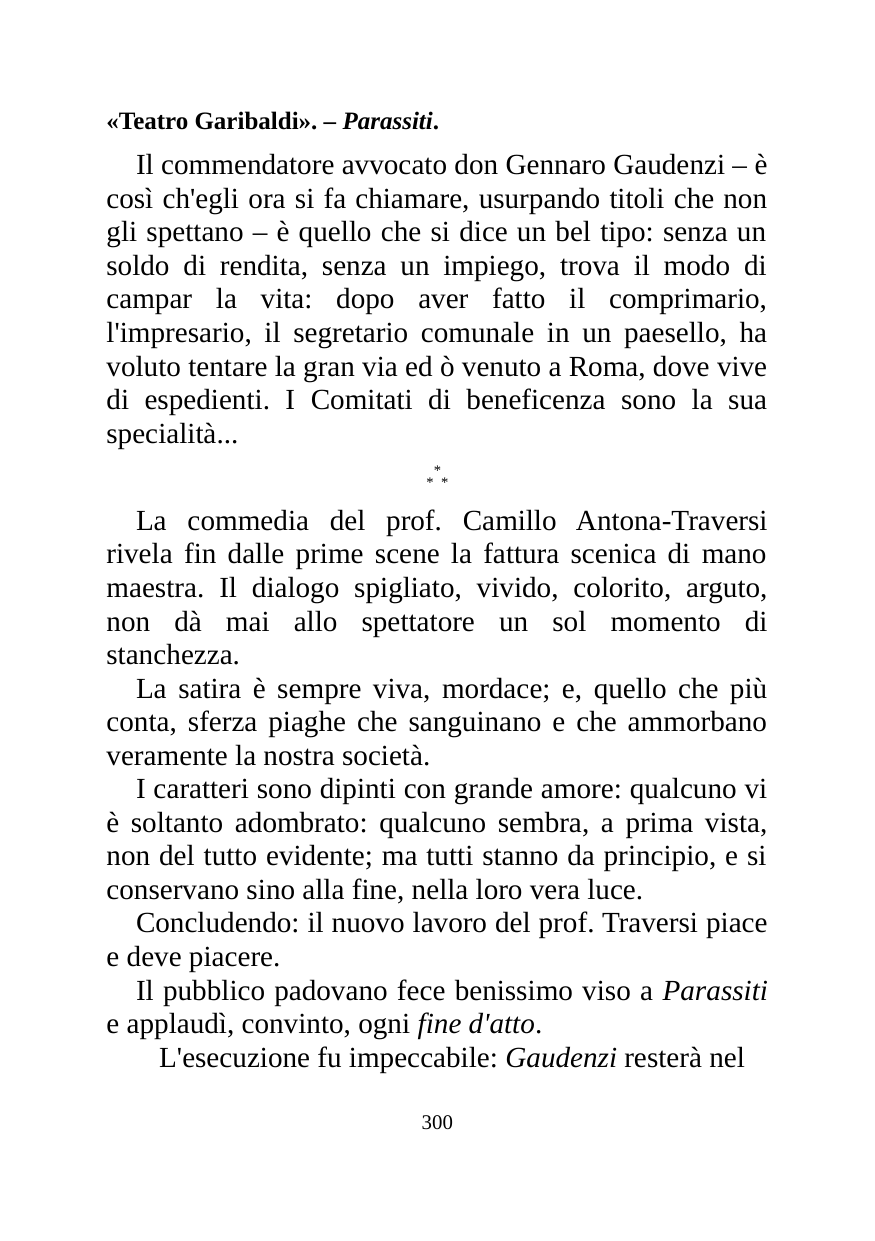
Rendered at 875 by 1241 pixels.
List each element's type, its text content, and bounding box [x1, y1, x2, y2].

text Concludendo: il nuovo lavoro del prof. Traversi piace e deve piacere. [106, 906, 768, 973]
text Il pubblico padovano fece benissimo viso a Parassiti e applaudì, convinto, ogni fine d'atto. [106, 973, 768, 1040]
text I caratteri sono dipinti con grande amore: qualcuno vi è soltanto adombrato: qualcuno sembra, a prima vista, non del tutto evidente; ma tutti stanno da principio, e si conservano sino alla fine, nella loro vera luce. [106, 771, 768, 906]
subtitle «Teatro Garibaldi». – Parassiti. [106, 106, 768, 135]
text Il commendatore avvocato don Gennaro Gaudenzi – è così ch'egli ora si fa chiamare, usurpando titoli che non gli spettano – è quello che si dice un bel tipo: senza un soldo di rendita, senza un impiego, trova il modo di campar la vita: dopo aver fatto il comprimario, l'impresario, il segretario comunale in un paesello, ha voluto tentare la gran via ed ò venuto a Roma, dove vive di espedienti. I Comitati di beneficenza sono la sua specialità... [106, 147, 768, 449]
text La satira è sempre viva, mordace; e, quello che più conta, sferza piaghe che sanguinano e che ammorbano veramente la nostra società. [106, 671, 768, 771]
text *** [106, 462, 768, 491]
text L'esecuzione fu impeccabile: Gaudenzi resterà nel [106, 1040, 768, 1073]
text La commedia del prof. Camillo Antona-Traversi rivela fin dalle prime scene la fattura scenica di mano maestra. Il dialogo spigliato, vivido, colorito, arguto, non dà mai allo spettatore un sol momento di stanchezza. [106, 503, 768, 671]
